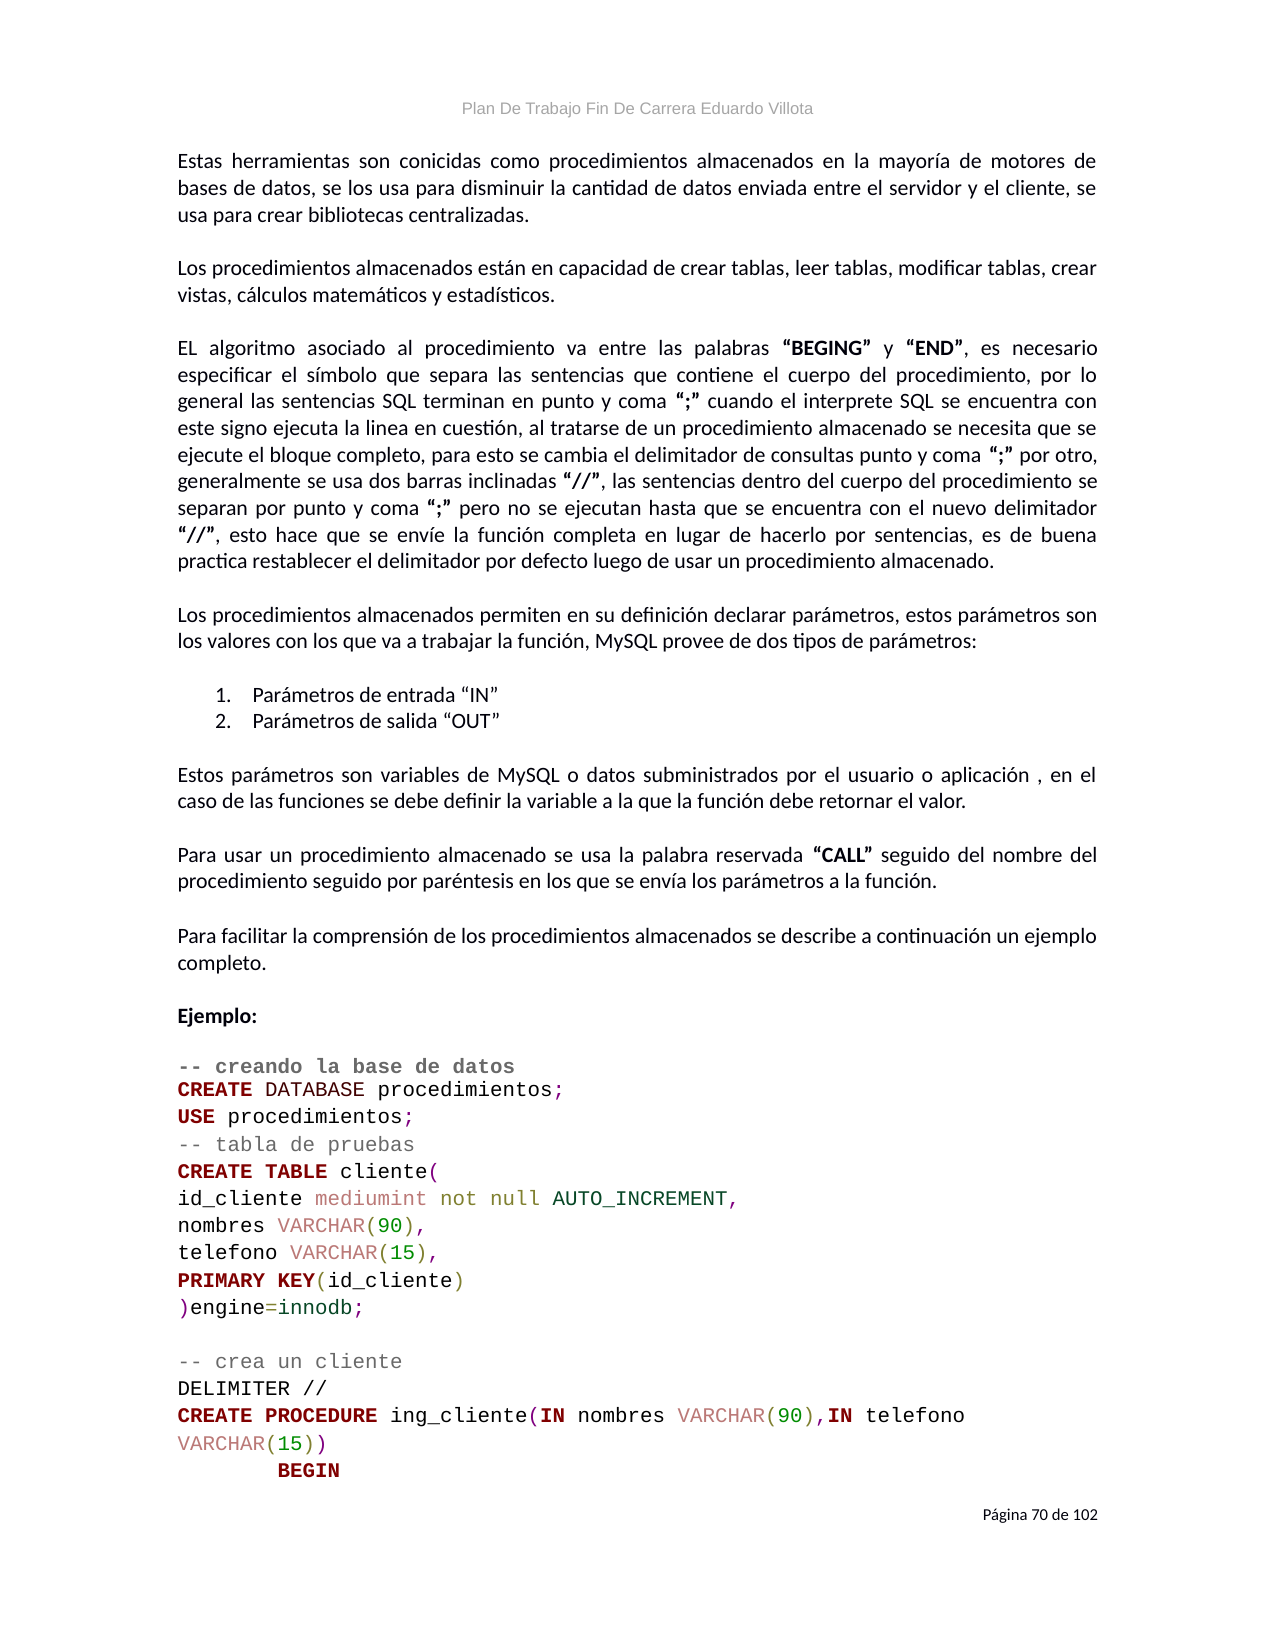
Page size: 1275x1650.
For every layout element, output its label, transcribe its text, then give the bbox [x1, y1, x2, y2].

text Estos parámetros son variables de MySQL o datos subministrados por el usuario o aplicación , en el caso de las funciones se debe definir la variable a la que la función debe retornar el valor. [177, 761, 1098, 814]
text nombres VARCHAR(90), [177, 1215, 1098, 1239]
text BEGIN [177, 1460, 1098, 1483]
text CREATE PROCEDURE ing_cliente(IN nombres VARCHAR(90),IN telefono VARCHAR(15)) [177, 1406, 1098, 1456]
list Parámetros de salida “OUT” [215, 708, 1098, 734]
text DELIMITER // [177, 1378, 1098, 1402]
text PRIMARY KEY(id_cliente) [177, 1269, 1098, 1293]
text Ejemplo: [177, 1002, 1098, 1029]
text Estas herramientas son conicidas como procedimientos almacenados en la mayoría de motores de bases de datos, se los usa para disminuir la cantidad de datos enviada entre el servidor y el cliente, se usa para crear bibliotecas centralizadas. [177, 148, 1098, 228]
text id_cliente mediumint not null AUTO_INCREMENT, [177, 1188, 1098, 1212]
text Los procedimientos almacenados permiten en su definición declarar parámetros, estos parámetros son los valores con los que va a trabajar la función, MySQL provee de dos tipos de parámetros: [177, 601, 1098, 654]
text EL algoritmo asociado al procedimiento va entre las palabras “BEGING” y “END”, es necesario especificar el símbolo que separa las sentencias que contiene el cuerpo del procedimiento, por lo general las sentencias SQL terminan en punto y coma “;” cuando el interprete SQL se encuentra con este signo ejecuta la linea en cuestión, al tratarse de un procedimiento almacenado se necesita que se ejecute el bloque completo, para esto se cambia el delimitador de consultas punto y coma “;” por otro, generalmente se usa dos barras inclinadas “//”, las sentencias dentro del cuerpo del procedimiento se separan por punto y coma “;” pero no se ejecutan hasta que se encuentra con el nuevo delimitador “//”, esto hace que se envíe la función completa en lugar de hacerlo por sentencias, es de buena practica restablecer el delimitador por defecto luego de usar un procedimiento almacenado. [177, 334, 1098, 574]
text Los procedimientos almacenados están en capacidad de crear tablas, leer tablas, modificar tablas, crear vistas, cálculos matemáticos y estadísticos. [177, 254, 1098, 308]
text )engine=innodb; [177, 1297, 1098, 1320]
text telefono VARCHAR(15), [177, 1242, 1098, 1266]
text -- crea un cliente [177, 1351, 1098, 1375]
text Para usar un procedimiento almacenado se usa la palabra reservada “CALL” seguido del nombre del procedimiento seguido por paréntesis en los que se envía los parámetros a la función. [177, 841, 1098, 894]
text CREATE TABLE cliente( [177, 1161, 1098, 1184]
text -- creando la base de datos [177, 1056, 1098, 1079]
text -- tabla de pruebas [177, 1134, 1098, 1157]
list Parámetros de entrada “IN” [215, 681, 1098, 708]
text USE procedimientos; [177, 1106, 1098, 1130]
text Para facilitar la comprensión de los procedimientos almacenados se describe a continuación un ejemplo completo. [177, 922, 1098, 976]
text CREATE DATABASE procedimientos; [177, 1079, 1098, 1103]
